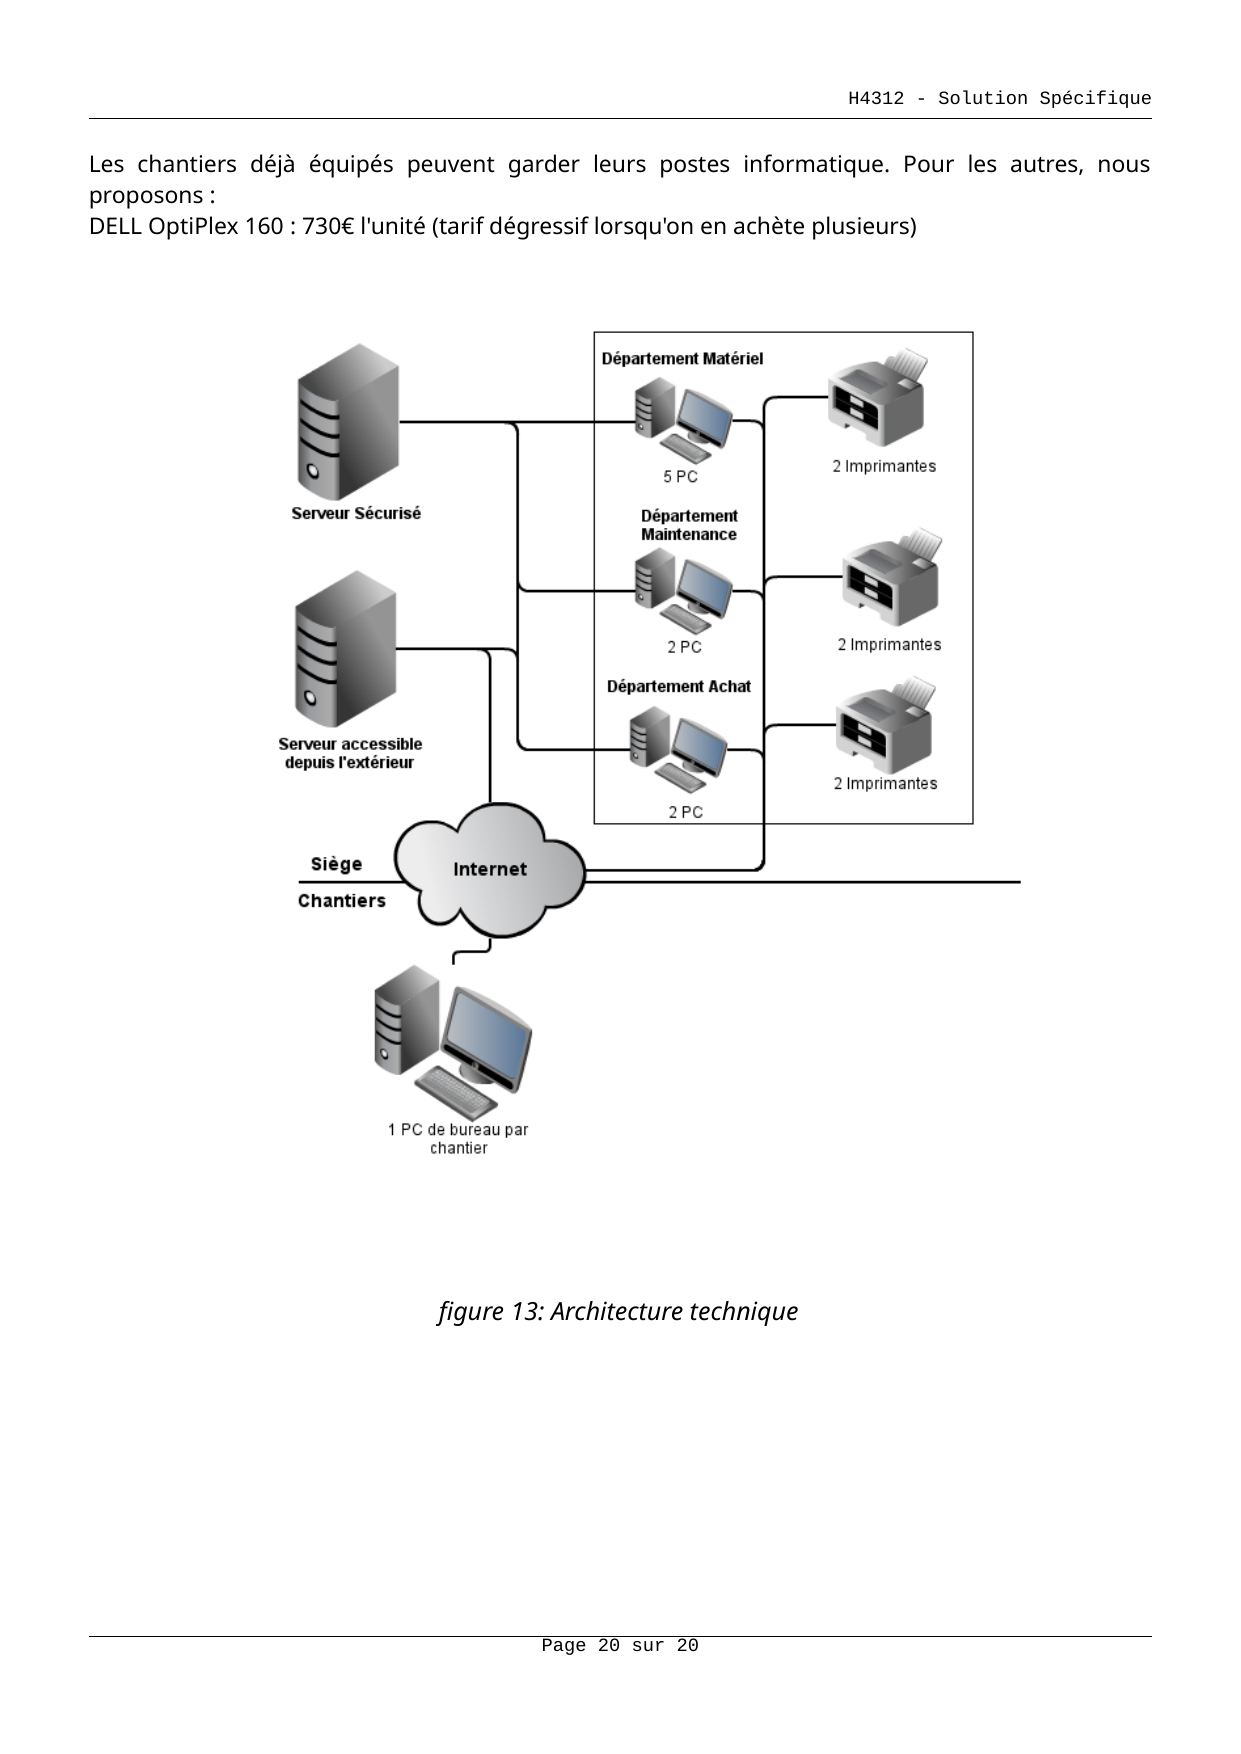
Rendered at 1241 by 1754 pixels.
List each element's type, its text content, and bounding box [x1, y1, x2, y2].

picture [88, 253, 1152, 1294]
text figure 13: Architecture technique [88, 1294, 1152, 1327]
text Les chantiers déjà équipés peuvent garder leurs postes informatique. Pour les autres, nous proposons : [88, 147, 1152, 210]
text DELL OptiPlex 160 : 730€ l'unité (tarif dégressif lorsqu'on en achète plusieurs) [88, 210, 1152, 241]
